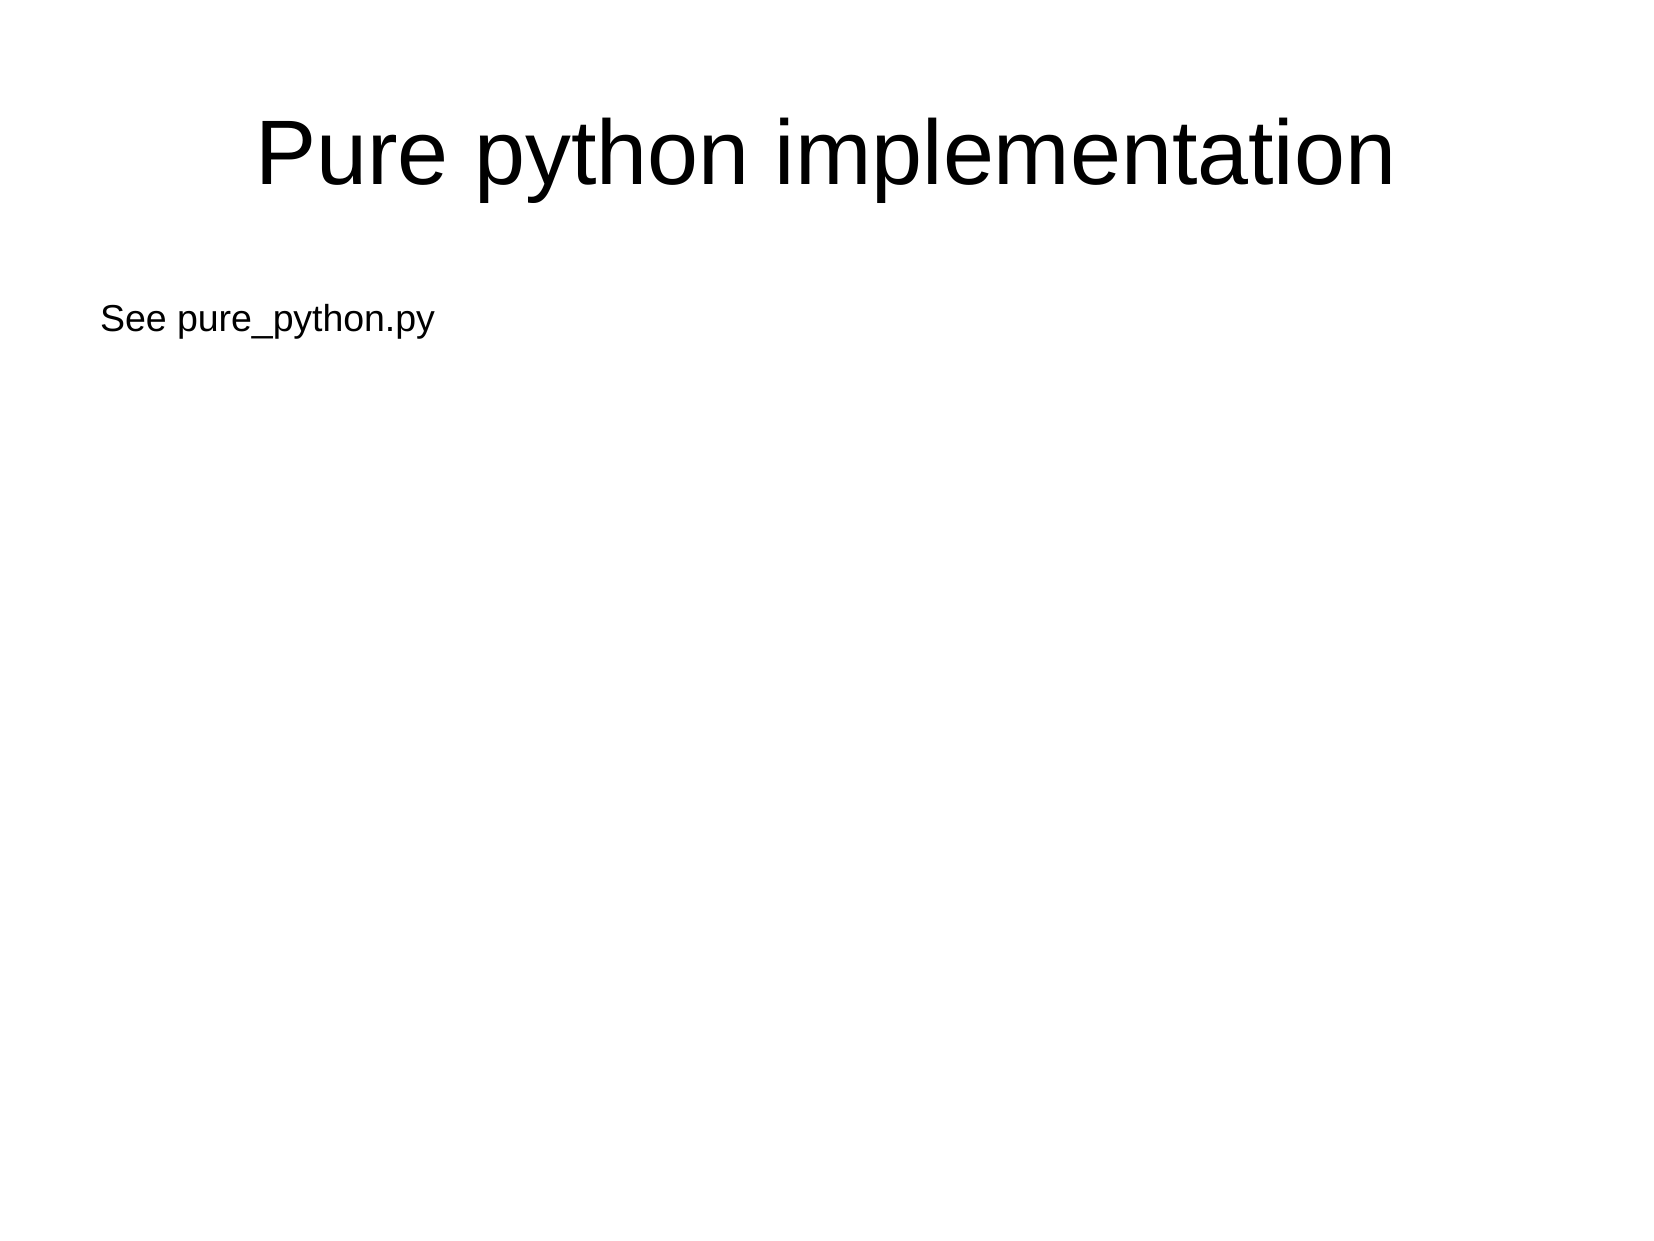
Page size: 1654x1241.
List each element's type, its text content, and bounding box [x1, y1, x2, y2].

title Pure python implementation [82, 49, 1571, 257]
text_box [82, 290, 1571, 1010]
text_box See pure_python.py [85, 290, 449, 348]
